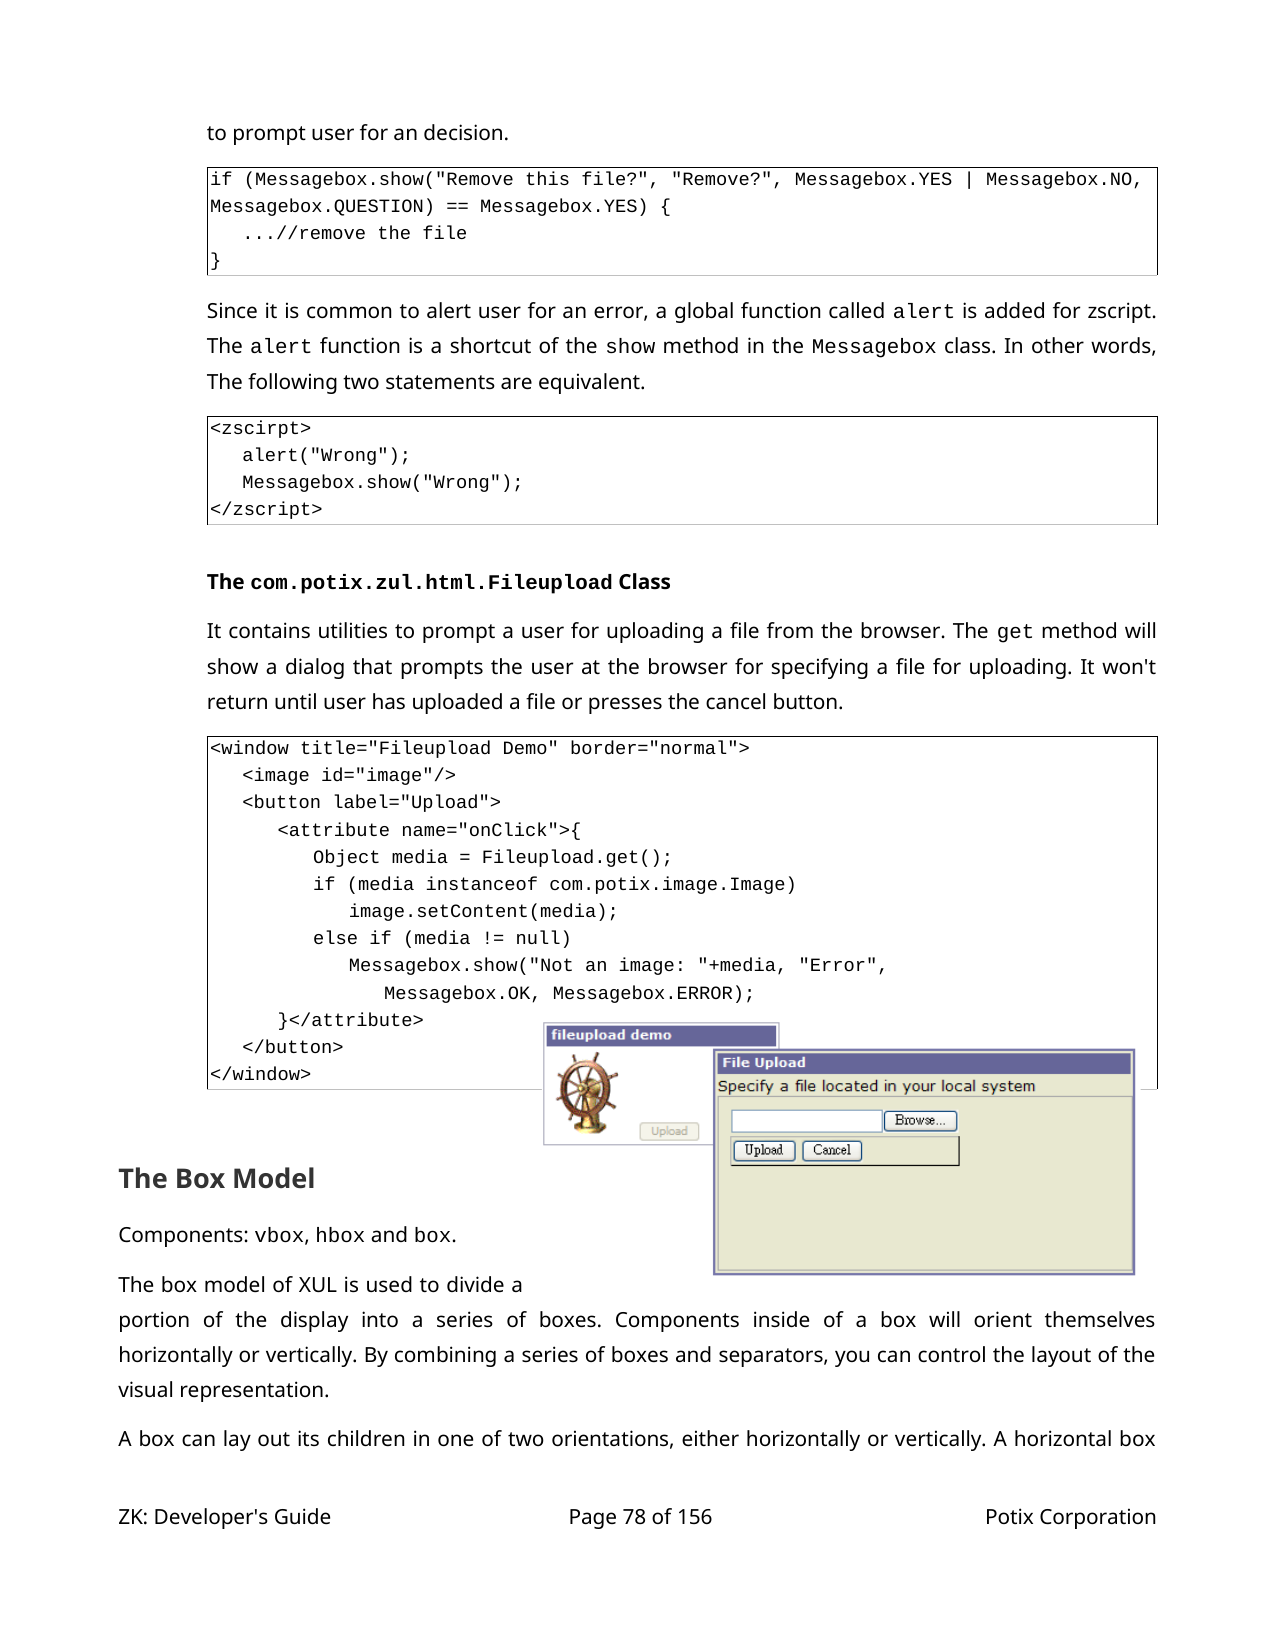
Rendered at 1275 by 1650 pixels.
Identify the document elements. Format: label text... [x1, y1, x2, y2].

text ...//remove the file [208, 221, 1157, 245]
text <zscirpt> [208, 417, 1157, 440]
text else if (media != null) [208, 926, 1157, 950]
text Since it is common to alert user for an error, a global function called alert is added for zscript. The alert function is a shortcut of the show method in the Messagebox class. In other words, The following two statements are equivalent. [207, 296, 1157, 395]
text Components: vbox, hbox and box. [118, 1221, 541, 1249]
text <attribute name="onClick">{ [208, 817, 1157, 842]
text Object media = Fileupload.get(); [208, 844, 1157, 869]
subtitle The Box Model [118, 1160, 541, 1197]
subtitle [1141, 1160, 1157, 1197]
text </button> [208, 1035, 541, 1059]
text <image id="image"/> [208, 763, 1157, 787]
text Messagebox.show("Not an image: "+media, "Error", [208, 953, 1157, 978]
text alert("Wrong"); [208, 443, 1157, 467]
text [1141, 1062, 1157, 1089]
text }</attribute> [208, 1008, 1157, 1032]
text if (Messagebox.show("Remove this file?", "Remove?", Messagebox.YES | Messagebox.NO, Messagebox.QUESTION) == Messagebox.YES) { [208, 168, 1157, 218]
text <button label="Upload"> [208, 790, 1157, 814]
text [1141, 1035, 1157, 1059]
subtitle The com.potix.zul.html.Fileupload Class [207, 567, 1157, 596]
text Messagebox.show("Wrong"); [208, 470, 1157, 494]
text It contains utilities to prompt a user for uploading a file from the browser. The get method will show a dialog that prompts the user at the browser for specifying a file for uploading. It won't return until user has uploaded a file or presses the cancel button. [207, 616, 1157, 715]
text </window> [208, 1062, 541, 1089]
text </zscript> [208, 497, 1157, 524]
text if (media instanceof com.potix.image.Image) [208, 872, 1157, 896]
text Messagebox.OK, Messagebox.ERROR); [208, 981, 1157, 1005]
text } [208, 248, 1157, 275]
text The box model of XUL is used to divide a portion of the display into a series of boxes. Components inside of a box will orient themselves horizontally or vertically. By combining a series of boxes and separators, you can control the layout of the visual representation. [118, 1270, 1157, 1404]
text to prompt user for an decision. [207, 118, 1157, 146]
text A box can lay out its children in one of two orientations, either horizontally or vertically. A horizontal box [118, 1424, 1157, 1452]
text <window title="Fileupload Demo" border="normal"> [208, 737, 1157, 760]
text image.setContent(media); [208, 899, 1157, 923]
picture [541, 1020, 1141, 1280]
